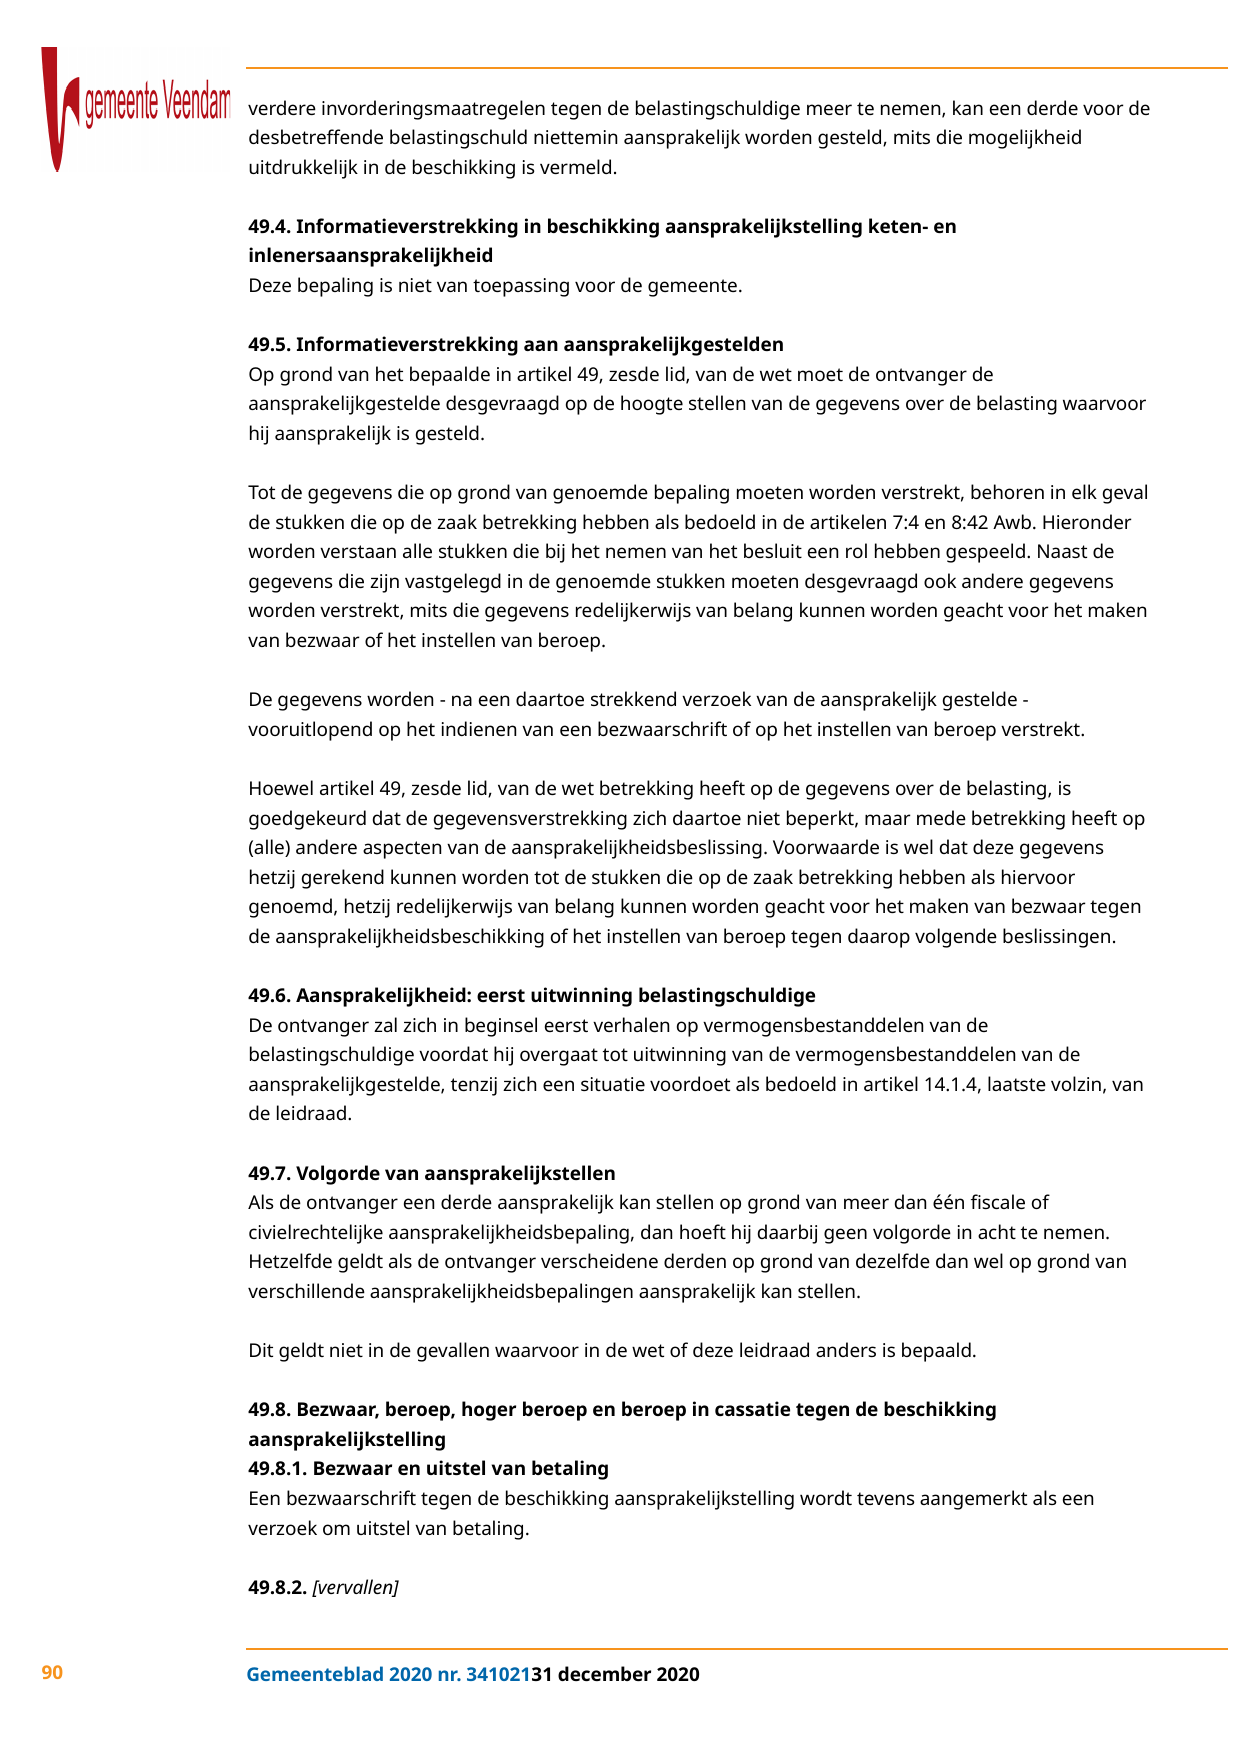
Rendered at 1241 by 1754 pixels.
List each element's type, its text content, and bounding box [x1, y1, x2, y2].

text Een bezwaarschrift tegen de beschikking aansprakelijkstelling wordt tevens aangemerkt als een verzoek om uitstel van betaling. [248, 1485, 1152, 1541]
text Tot de gegevens die op grond van genoemde bepaling moeten worden verstrekt, behoren in elk geval de stukken die op de zaak betrekking hebben als bedoeld in de artikelen 7:4 en 8:42 Awb. Hieronder worden verstaan alle stukken die bij het nemen van het besluit een rol hebben gespeeld. Naast de gegevens die zijn vastgelegd in de genoemde stukken moeten desgevraagd ook andere gegevens worden verstrekt, mits die gegevens redelijkerwijs van belang kunnen worden geacht voor het maken van bezwaar of het instellen van beroep. [248, 479, 1152, 653]
text De ontvanger zal zich in beginsel eerst verhalen op vermogensbestanddelen van de belastingschuldige voordat hij overgaat tot uitwinning van de vermogensbestanddelen van de aansprakelijkgestelde, tenzij zich een situatie voordoet als bedoeld in artikel 14.1.4, laatste volzin, van de leidraad. [248, 1012, 1152, 1126]
picture [41, 47, 231, 172]
text 49.8.1. Bezwaar en uitstel van betaling [248, 1456, 1152, 1481]
text 49.7. Volgorde van aansprakelijkstellen [248, 1160, 1152, 1186]
text verdere invorderingsmaatregelen tegen de belastingschuldige meer te nemen, kan een derde voor de desbetreffende belastingschuld niettemin aansprakelijk worden gesteld, mits die mogelijkheid uitdrukkelijk in de beschikking is vermeld. [248, 95, 1152, 180]
text 49.8.2. [vervallen] [248, 1574, 1152, 1600]
text 49.4. Informatieverstrekking in beschikking aansprakelijkstelling keten- en inlenersaansprakelijkheid [248, 213, 1152, 268]
text 49.8. Bezwaar, beroep, hoger beroep en beroep in cassatie tegen de beschikking aansprakelijkstelling [248, 1396, 1152, 1452]
text Als de ontvanger een derde aansprakelijk kan stellen op grond van meer dan één fiscale of civielrechtelijke aansprakelijkheidsbepaling, dan hoeft hij daarbij geen volgorde in acht te nemen. Hetzelfde geldt als de ontvanger verscheidene derden op grond van dezelfde dan wel op grond van verschillende aansprakelijkheidsbepalingen aansprakelijk kan stellen. [248, 1189, 1152, 1304]
text Op grond van het bepaalde in artikel 49, zesde lid, van de wet moet de ontvanger de aansprakelijkgestelde desgevraagd op de hoogte stellen van de gegevens over de belasting waarvoor hij aansprakelijk is gesteld. [248, 361, 1152, 446]
text 49.5. Informatieverstrekking aan aansprakelijkgestelden [248, 331, 1152, 357]
text 49.6. Aansprakelijkheid: eerst uitwinning belastingschuldige [248, 982, 1152, 1008]
text Deze bepaling is niet van toepassing voor de gemeente. [248, 272, 1152, 298]
text Dit geldt niet in de gevallen waarvoor in de wet of deze leidraad anders is bepaald. [248, 1337, 1152, 1363]
text De gegevens worden - na een daartoe strekkend verzoek van de aansprakelijk gestelde - vooruitlopend op het indienen van een bezwaarschrift of op het instellen van beroep verstrekt. [248, 686, 1152, 742]
text Hoewel artikel 49, zesde lid, van de wet betrekking heeft op de gegevens over de belasting, is goedgekeurd dat de gegevensverstrekking zich daartoe niet beperkt, maar mede betrekking heeft op (alle) andere aspecten van de aansprakelijkheidsbeslissing. Voorwaarde is wel dat deze gegevens hetzij gerekend kunnen worden tot de stukken die op de zaak betrekking hebben als hiervoor genoemd, hetzij redelijkerwijs van belang kunnen worden geacht voor het maken van bezwaar tegen de aansprakelijkheidsbeschikking of het instellen van beroep tegen daarop volgende beslissingen. [248, 775, 1152, 949]
